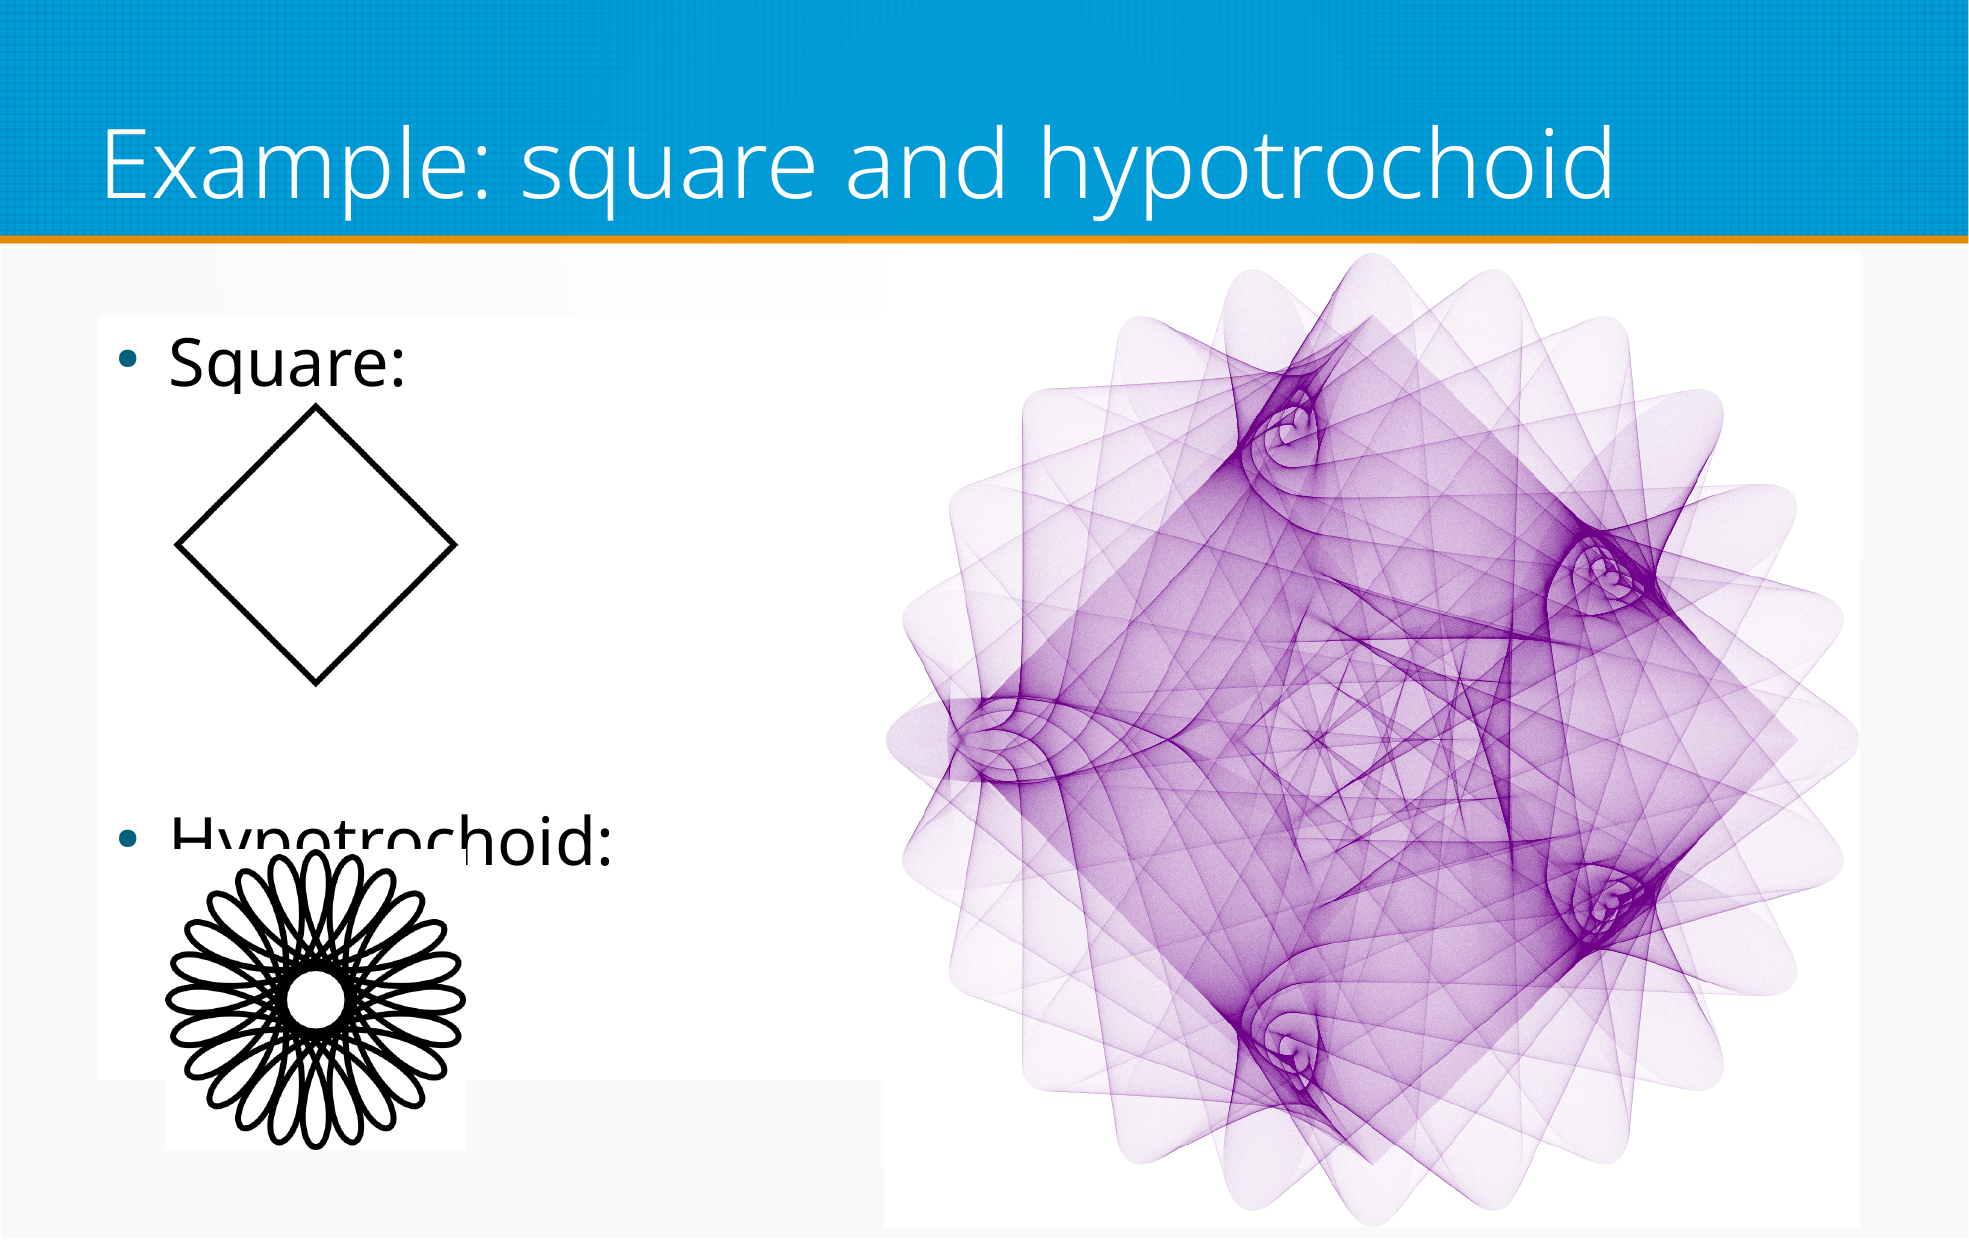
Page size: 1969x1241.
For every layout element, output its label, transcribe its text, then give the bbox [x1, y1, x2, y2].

picture [0, 236, 1969, 1241]
title Example: square and hypotrochoid [98, 19, 1870, 227]
list Square: Hypotrochoid: [98, 314, 884, 1080]
